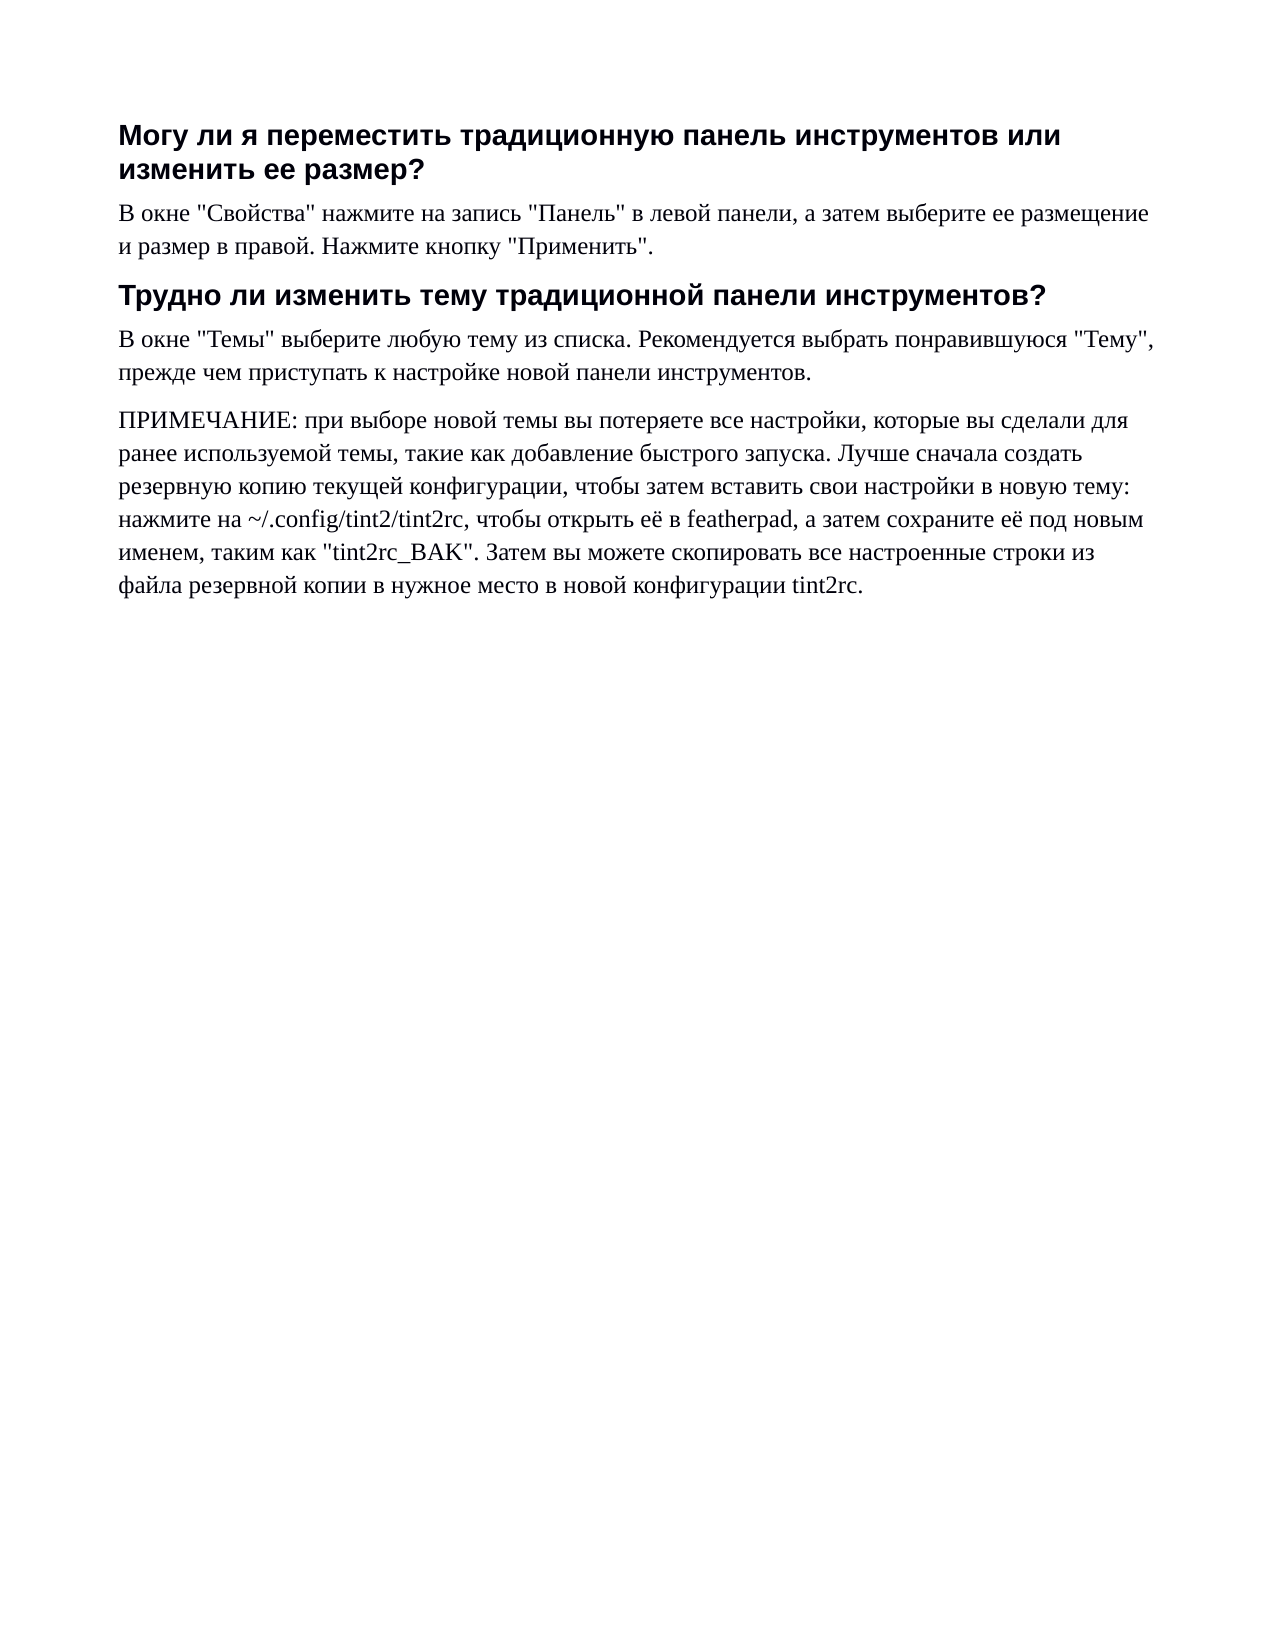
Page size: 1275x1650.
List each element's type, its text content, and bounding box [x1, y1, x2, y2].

subtitle Трудно ли изменить тему традиционной панели инструментов? [118, 278, 1157, 312]
text В окне "Свойства" нажмите на запись "Панель" в левой панели, а затем выберите ее размещение и размер в правой. Нажмите кнопку "Применить". [118, 198, 1157, 259]
subtitle Могу ли я переместить традиционную панель инструментов или изменить ее размер? [118, 118, 1157, 185]
text ПРИМЕЧАНИЕ: при выборе новой темы вы потеряете все настройки, которые вы сделали для ранее используемой темы, такие как добавление быстрого запуска. Лучше сначала создать резервную копию текущей конфигурации, чтобы затем вставить свои настройки в новую тему: нажмите на ~/.config/tint2/tint2rc, чтобы открыть её в featherpad, а затем сохраните её под новым именем, таким как "tint2rc_BAK". Затем вы можете скопировать все настроенные строки из файла резервной копии в нужное место в новой конфигурации tint2rc. [118, 405, 1157, 599]
text В окне "Темы" выберите любую тему из списка. Рекомендуется выбрать понравившуюся "Тему", прежде чем приступать к настройке новой панели инструментов. [118, 324, 1157, 386]
